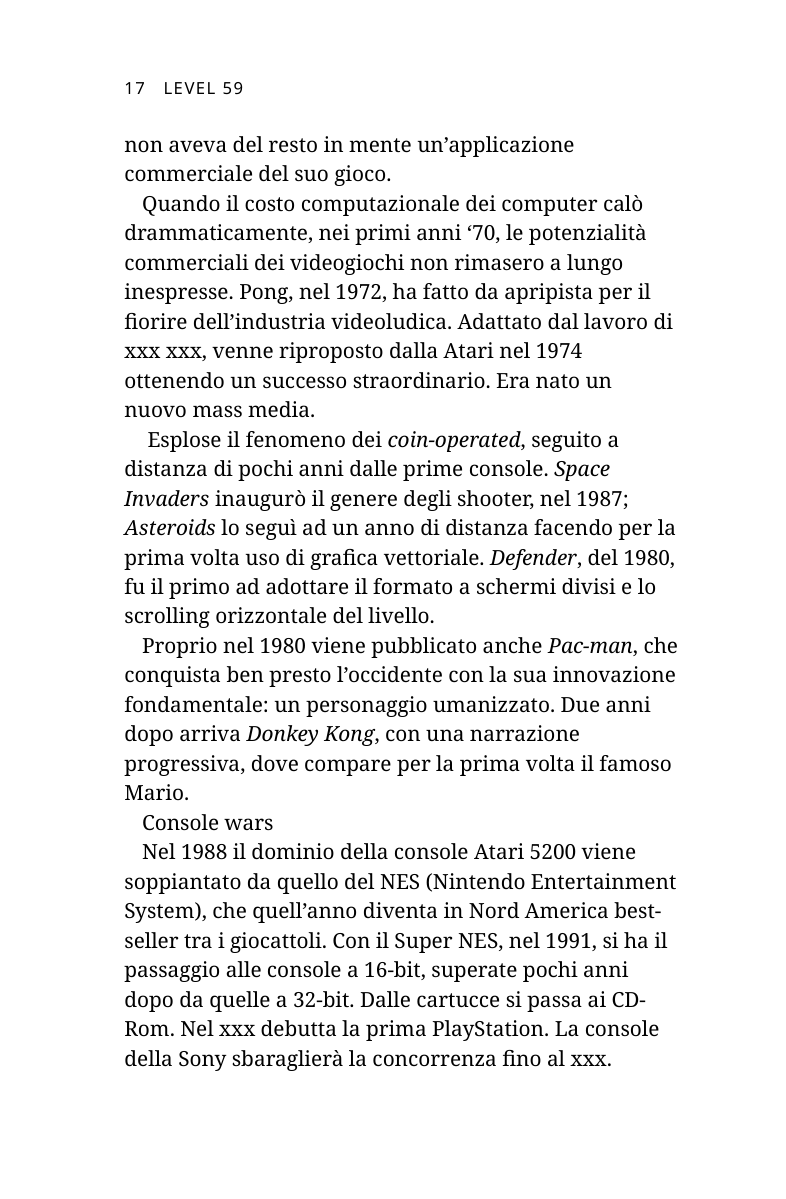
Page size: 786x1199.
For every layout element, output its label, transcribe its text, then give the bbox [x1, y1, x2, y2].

text Esplose il fenomeno dei coin-operated, seguito a distanza di pochi anni dalle prime console. Space Invaders inaugurò il genere degli shooter, nel 1987; Asteroids lo seguì ad un anno di distanza facendo per la prima volta uso di grafica vettoriale. Defender, del 1980, fu il primo ad adottare il formato a schermi divisi e lo scrolling orizzontale del livello. [124, 424, 679, 630]
text Proprio nel 1980 viene pubblicato anche Pac-man, che conquista ben presto l’occidente con la sua innovazione fondamentale: un personaggio umanizzato. Due anni dopo arriva Donkey Kong, con una narrazione progressiva, dove compare per la prima volta il famoso Mario. [124, 630, 679, 807]
text Nel 1988 il dominio della console Atari 5200 viene soppiantato da quello del NES (Nintendo Entertainment System), che quell’anno diventa in Nord America best-seller tra i giocattoli. Con il Super NES, nel 1991, si ha il passaggio alle console a 16-bit, superate pochi anni dopo da quelle a 32-bit. Dalle cartucce si passa ai CD-Rom. Nel xxx debutta la prima PlayStation. La console della Sony sbaraglierà la concorrenza fino al xxx. [124, 836, 679, 1072]
text non aveva del resto in mente un’applicazione commerciale del suo gioco. [124, 129, 679, 188]
text Console wars [124, 807, 679, 836]
text Quando il costo computazionale dei computer calò drammaticamente, nei primi anni ‘70, le potenzialità commerciali dei videogiochi non rimasero a lungo inespresse. Pong, nel 1972, ha fatto da apripista per il fiorire dell’industria videoludica. Adattato dal lavoro di xxx xxx, venne riproposto dalla Atari nel 1974 ottenendo un successo straordinario. Era nato un nuovo mass media. [124, 188, 679, 424]
